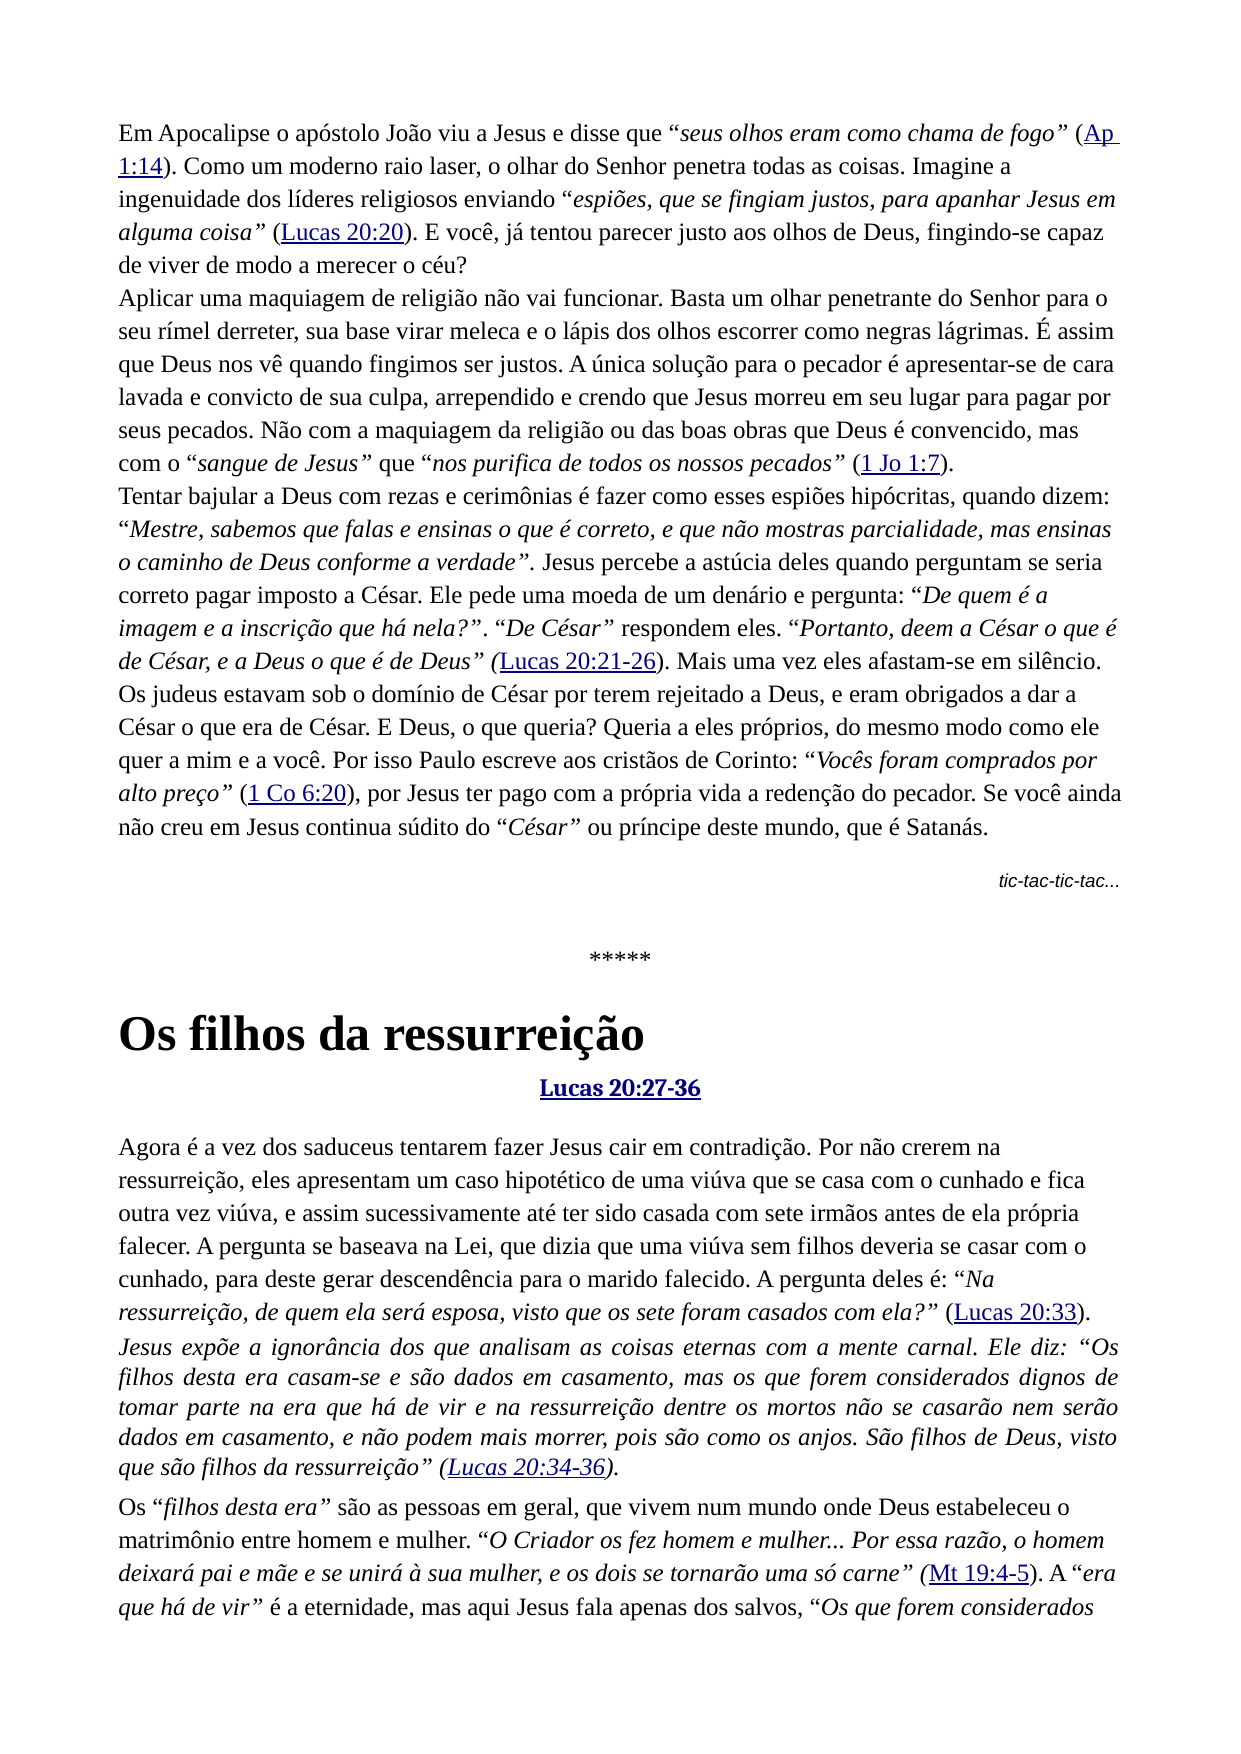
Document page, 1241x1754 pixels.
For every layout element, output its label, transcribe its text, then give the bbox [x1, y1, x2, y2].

text ***** [118, 946, 1122, 974]
text Em Apocalipse o apóstolo João viu a Jesus e disse que “seus olhos eram como chama de fogo” (Ap 1:14). Como um moderno raio laser, o olhar do Senhor penetra todas as coisas. Imagine a ingenuidade dos líderes religiosos enviando “espiões, que se fingiam justos, para apanhar Jesus em alguma coisa” (Lucas 20:20). E você, já tentou parecer justo aos olhos de Deus, fingindo-se capaz de viver de modo a merecer o céu? [118, 118, 1122, 279]
text Os “filhos desta era” são as pessoas em geral, que vivem num mundo onde Deus estabeleceu o matrimônio entre homem e mulher. “O Criador os fez homem e mulher... Por essa razão, o homem deixará pai e mãe e se unirá à sua mulher, e os dois se tornarão uma só carne” (Mt 19:4-5). A “era que há de vir” é a eternidade, mas aqui Jesus fala apenas dos salvos, “Os que forem considerados [118, 1492, 1122, 1620]
text Os judeus estavam sob o domínio de César por terem rejeitado a Deus, e eram obrigados a dar a César o que era de César. E Deus, o que queria? Queria a eles próprios, do mesmo modo como ele quer a mim e a você. Por isso Paulo escreve aos cristãos de Corinto: “Vocês foram comprados por alto preço” (1 Co 6:20), por Jesus ter pago com a própria vida a redenção do pecador. Se você ainda não creu em Jesus continua súdito do “César” ou príncipe deste mundo, que é Satanás. [118, 679, 1122, 840]
text Aplicar uma maquiagem de religião não vai funcionar. Basta um olhar penetrante do Senhor para o seu rímel derreter, sua base virar meleca e o lápis dos olhos escorrer como negras lágrimas. É assim que Deus nos vê quando fingimos ser justos. A única solução para o pecador é apresentar-se de cara lavada e convicto de sua culpa, arrependido e crendo que Jesus morreu em seu lugar para pagar por seus pecados. Não com a maquiagem da religião ou das boas obras que Deus é convencido, mas com o “sangue de Jesus” que “nos purifica de todos os nossos pecados” (1 Jo 1:7). [118, 283, 1122, 477]
text tic-tac-tic-tac... [118, 870, 1122, 892]
text Agora é a vez dos saduceus tentarem fazer Jesus cair em contradição. Por não crerem na ressurreição, eles apresentam um caso hipotético de uma viúva que se casa com o cunhado e fica outra vez viúva, e assim sucessivamente até ter sido casada com sete irmãos antes de ela própria falecer. A pergunta se baseava na Lei, que dizia que uma viúva sem filhos deveria se casar com o cunhado, para deste gerar descendência para o marido falecido. A pergunta deles é: “Na ressurreição, de quem ela será esposa, visto que os sete foram casados com ela?” (Lucas 20:33). [118, 1132, 1122, 1326]
text Tentar bajular a Deus com rezas e cerimônias é fazer como esses espiões hipócritas, quando dizem: “Mestre, sabemos que falas e ensinas o que é correto, e que não mostras parcialidade, mas ensinas o caminho de Deus conforme a verdade”. Jesus percebe a astúcia deles quando perguntam se seria correto pagar imposto a César. Ele pede uma moeda de um denário e pergunta: “De quem é a imagem e a inscrição que há nela?”. “De César” respondem eles. “Portanto, deem a César o que é de César, e a Deus o que é de Deus” (Lucas 20:21-26). Mais uma vez eles afastam-se em silêncio. [118, 481, 1122, 675]
text Jesus expõe a ignorância dos que analisam as coisas eternas com a mente carnal. Ele diz: “Os filhos desta era casam-se e são dados em casamento, mas os que forem considerados dignos de tomar parte na era que há de vir e na ressurreição dentre os mortos não se casarão nem serão dados em casamento, e não podem mais morrer, pois são como os anjos. São filhos de Deus, visto que são filhos da ressurreição” (Lucas 20:34-36). [118, 1330, 1122, 1481]
subtitle Os filhos da ressurreição [118, 1004, 1122, 1061]
text Lucas 20:27-36 [118, 1074, 1122, 1102]
